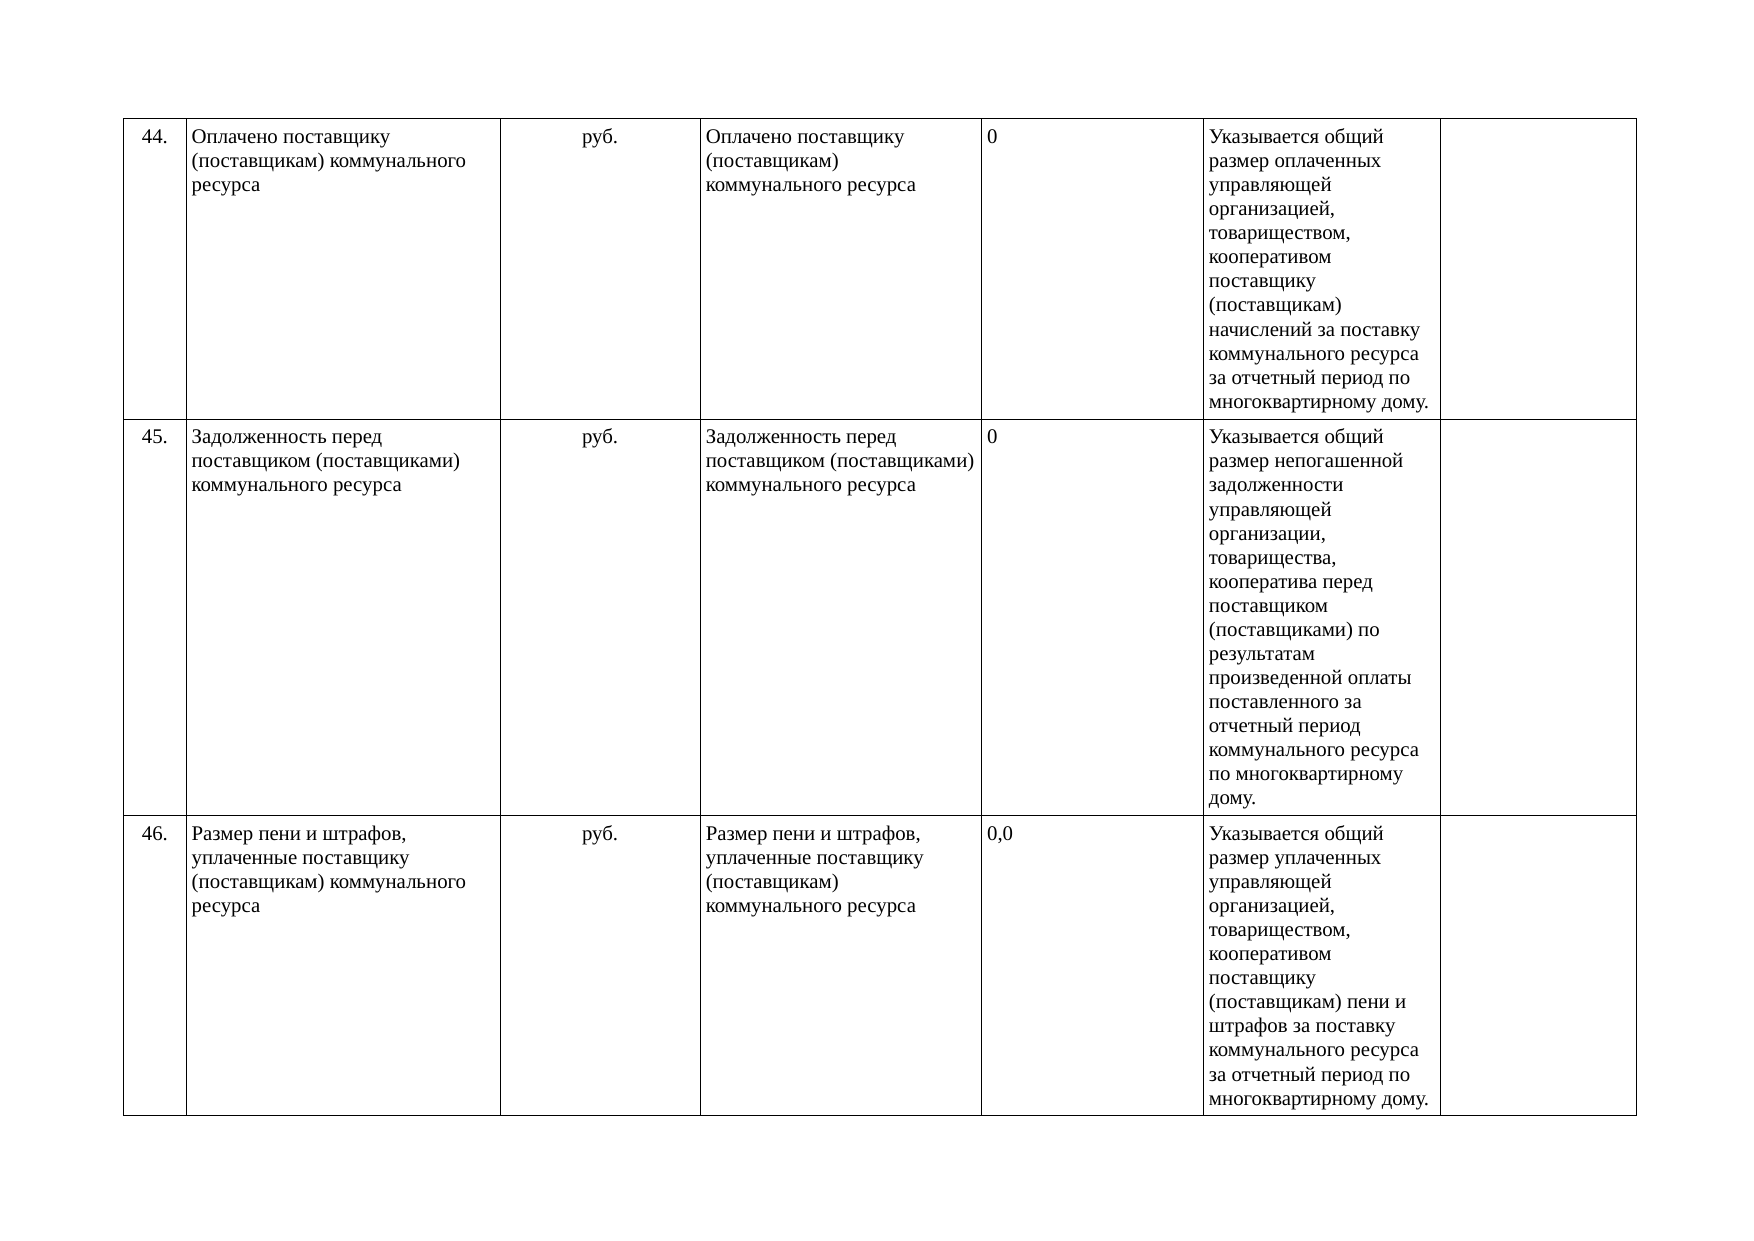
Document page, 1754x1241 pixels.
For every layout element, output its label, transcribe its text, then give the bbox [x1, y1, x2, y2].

table_cell 0,0 [982, 816, 1203, 1115]
table_cell 45. [124, 420, 186, 815]
table_cell Оплачено поставщику (поставщикам) коммунального ресурса [701, 119, 981, 418]
table_cell Указывается общий размер уплаченных управляющей организацией, товариществом, кооперативом поставщику (поставщикам) пени и штрафов за поставку коммунального ресурса за отчетный период по многоквартирному дому. [1204, 816, 1440, 1115]
table_cell Задолженность перед поставщиком (поставщиками) коммунального ресурса [187, 420, 500, 815]
table_cell руб. [501, 816, 700, 1115]
table_cell Размер пени и штрафов, уплаченные поставщику (поставщикам) коммунального ресурса [701, 816, 981, 1115]
table_cell [1441, 816, 1636, 1115]
table_cell Размер пени и штрафов, уплаченные поставщику (поставщикам) коммунального ресурса [187, 816, 500, 1115]
table_cell [1441, 119, 1636, 418]
table_cell Задолженность перед поставщиком (поставщиками) коммунального ресурса [701, 420, 981, 815]
table_cell 46. [124, 816, 186, 1115]
table_cell руб. [501, 420, 700, 815]
table_cell 0 [982, 119, 1203, 418]
table_cell руб. [501, 119, 700, 418]
table_cell Оплачено поставщику (поставщикам) коммунального ресурса [187, 119, 500, 418]
table_cell Указывается общий размер непогашенной задолженности управляющей организации, товарищества, кооператива перед поставщиком (поставщиками) по результатам произведенной оплаты поставленного за отчетный период коммунального ресурса по многоквартирному дому. [1204, 420, 1440, 815]
table_cell Указывается общий размер оплаченных управляющей организацией, товариществом, кооперативом поставщику (поставщикам) начислений за поставку коммунального ресурса за отчетный период по многоквартирному дому. [1204, 119, 1440, 418]
table_cell [1441, 420, 1636, 815]
table_cell 44. [124, 119, 186, 418]
table_cell 0 [982, 420, 1203, 815]
